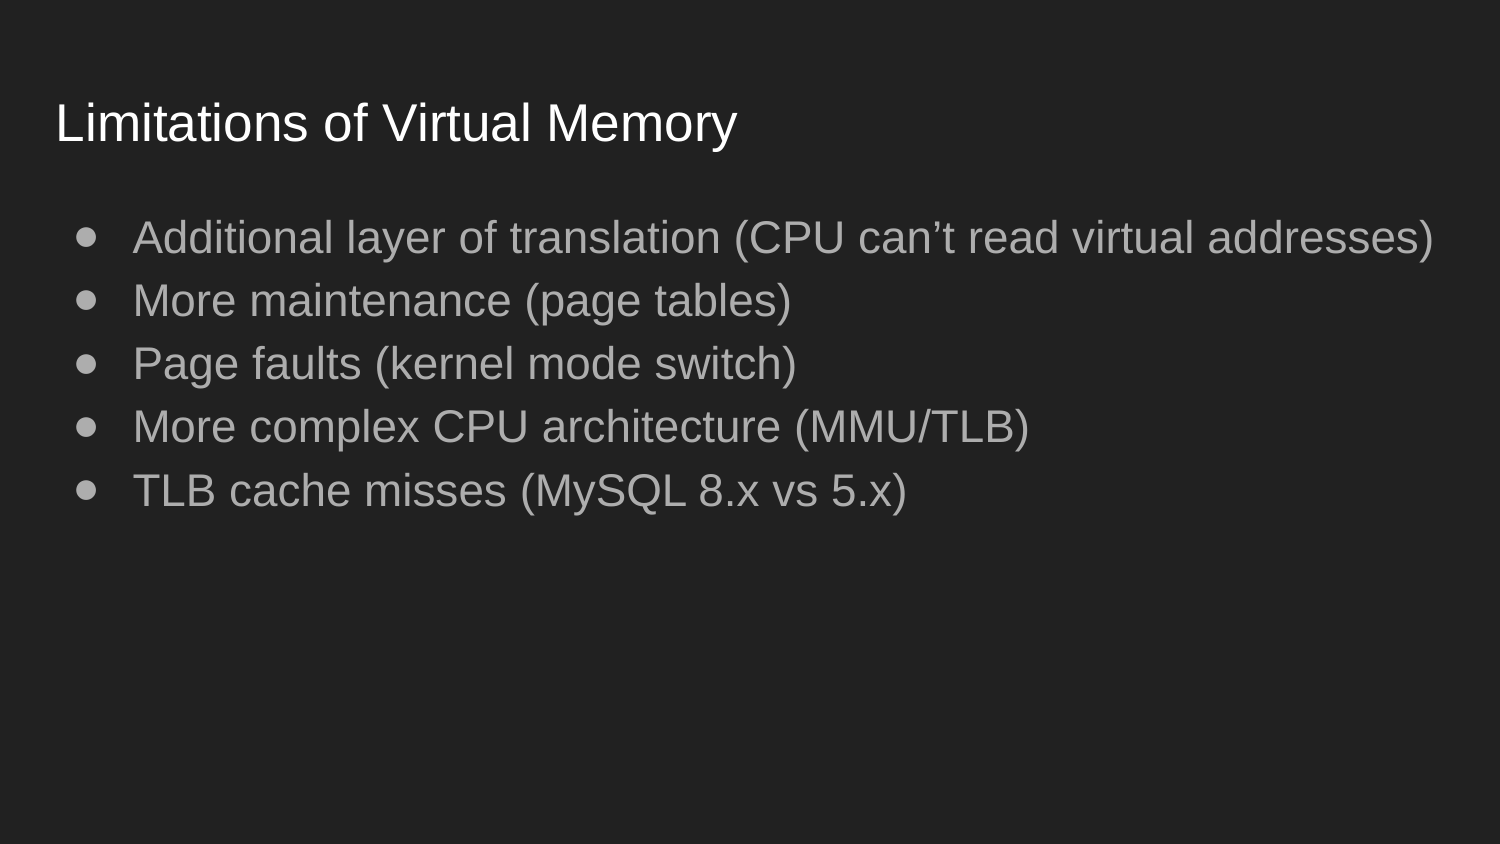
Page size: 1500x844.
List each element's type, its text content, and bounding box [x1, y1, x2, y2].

title Limitations of Virtual Memory [40, 72, 920, 167]
list Additional layer of translation (CPU can’t read virtual addresses) More maintenance (page tables) Page faults (kernel mode switch) More complex CPU architecture (MMU/TLB) TLB cache misses (MySQL 8.x vs 5.x) [42, 184, 1500, 618]
